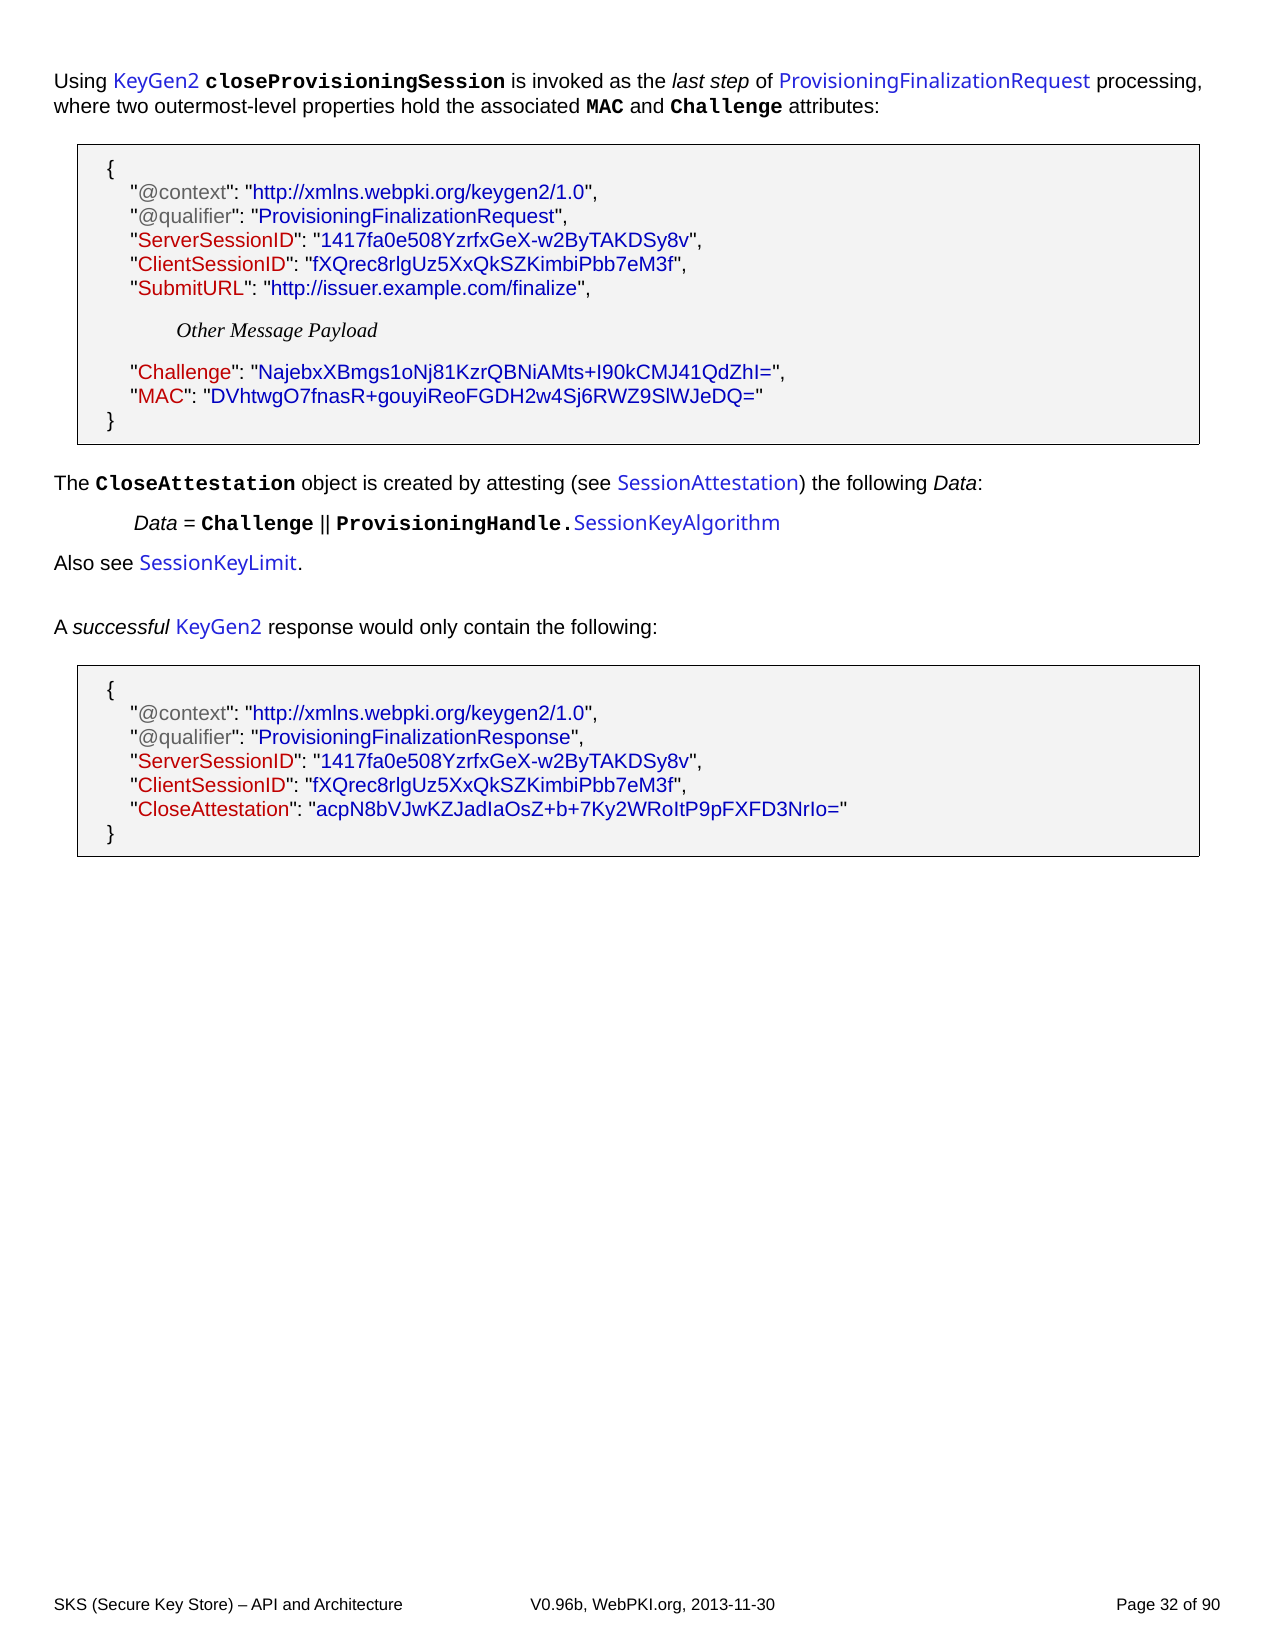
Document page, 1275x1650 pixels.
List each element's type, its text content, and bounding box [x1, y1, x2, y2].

text The CloseAttestation object is created by attesting (see SessionAttestation) the following Data: [54, 468, 1221, 496]
text Data = Challenge || ProvisioningHandle.SessionKeyAlgorithm [54, 508, 1221, 536]
text A successful KeyGen2 response would only contain the following: [54, 612, 1221, 641]
table_header { "@context": "http://xmlns.webpki.org/keygen2/1.0", "@qualifier": "ProvisioningFinalizationRequest", "ServerSessionID": "1417fa0e508YzrfxGeX-w2ByTAKDSy8v", "ClientSessionID": "fXQrec8rlgUz5XxQkSZKimbiPbb7eM3f", "SubmitURL": "http://issuer.example.com/finalize", Other Message Payload "Challenge": "NajebxXBmgs1oNj81KzrQBNiAMts+I90kCMJ41QdZhI=", "MAC": "DVhtwgO7fnasR+gouyiReoFGDH2w4Sj6RWZ9SlWJeDQ=" } [78, 145, 1199, 443]
text Also see SessionKeyLimit. [54, 548, 1221, 577]
text Using KeyGen2 closeProvisioningSession is invoked as the last step of ProvisioningFinalizationRequest processing, where two outermost-level properties hold the associated MAC and Challenge attributes: [54, 66, 1221, 120]
table_header { "@context": "http://xmlns.webpki.org/keygen2/1.0", "@qualifier": "ProvisioningFinalizationResponse", "ServerSessionID": "1417fa0e508YzrfxGeX-w2ByTAKDSy8v", "ClientSessionID": "fXQrec8rlgUz5XxQkSZKimbiPbb7eM3f", "CloseAttestation": "acpN8bVJwKZJadIaOsZ+b+7Ky2WRoItP9pFXFD3NrIo=" } [78, 666, 1199, 856]
